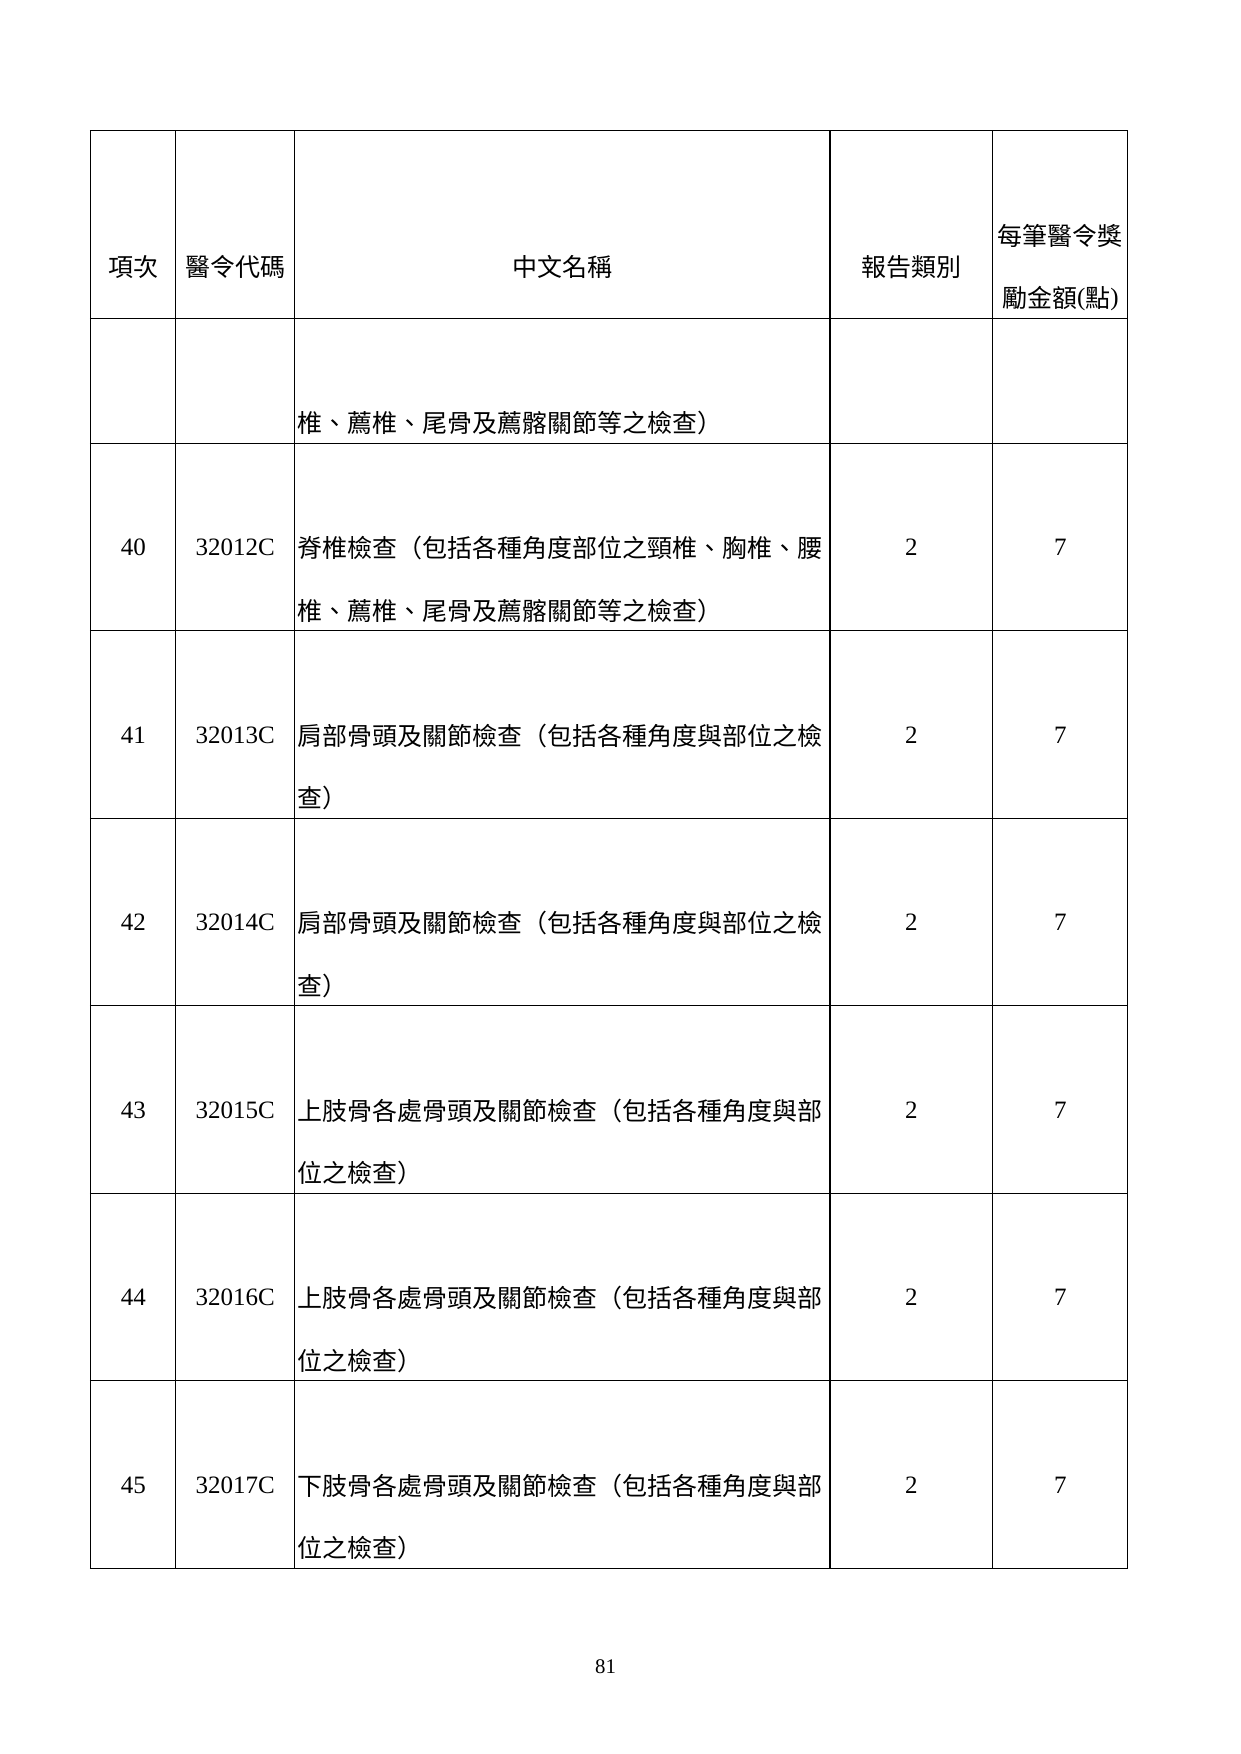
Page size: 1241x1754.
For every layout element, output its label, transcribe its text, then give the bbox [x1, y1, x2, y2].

table_cell 上肢骨各處骨頭及關節檢查（包括各種角度與部位之檢查） [295, 1194, 829, 1380]
table_cell 肩部骨頭及關節檢查（包括各種角度與部位之檢查） [295, 819, 829, 1005]
table_cell 肩部骨頭及關節檢查（包括各種角度與部位之檢查） [295, 631, 829, 817]
table_cell [831, 319, 992, 442]
table_cell 44 [91, 1194, 175, 1380]
table_header 報告類別 [831, 131, 992, 317]
table_cell 7 [993, 444, 1127, 630]
table_cell 椎、薦椎、尾骨及薦髂關節等之檢查） [295, 319, 829, 442]
table_cell 7 [993, 1194, 1127, 1380]
table_cell 32015C [176, 1006, 294, 1192]
table_cell 42 [91, 819, 175, 1005]
table_cell 32012C [176, 444, 294, 630]
table_cell 下肢骨各處骨頭及關節檢查（包括各種角度與部位之檢查） [295, 1381, 829, 1567]
table_cell 32017C [176, 1381, 294, 1567]
table_cell 7 [993, 819, 1127, 1005]
table_header 中文名稱 [295, 131, 829, 317]
table_cell 40 [91, 444, 175, 630]
table_cell 2 [831, 444, 992, 630]
table_cell 上肢骨各處骨頭及關節檢查（包括各種角度與部位之檢查） [295, 1006, 829, 1192]
table_cell 41 [91, 631, 175, 817]
table_cell 2 [831, 1381, 992, 1567]
table_cell 43 [91, 1006, 175, 1192]
table_cell [993, 319, 1127, 442]
table_cell 7 [993, 1381, 1127, 1567]
table_cell 2 [831, 631, 992, 817]
table_cell 32013C [176, 631, 294, 817]
table_header 項次 [91, 131, 175, 317]
table_cell [91, 319, 175, 442]
table_cell 32014C [176, 819, 294, 1005]
table_cell 45 [91, 1381, 175, 1567]
table_cell 2 [831, 819, 992, 1005]
table_cell 7 [993, 1006, 1127, 1192]
table_cell 32016C [176, 1194, 294, 1380]
table_header 每筆醫令獎勵金額(點) [993, 131, 1127, 317]
table_cell 2 [831, 1006, 992, 1192]
table_cell 2 [831, 1194, 992, 1380]
table_cell 脊椎檢查（包括各種角度部位之頸椎、胸椎、腰椎、薦椎、尾骨及薦髂關節等之檢查） [295, 444, 829, 630]
table_header 醫令代碼 [176, 131, 294, 317]
table_cell [176, 319, 294, 442]
table_cell 7 [993, 631, 1127, 817]
